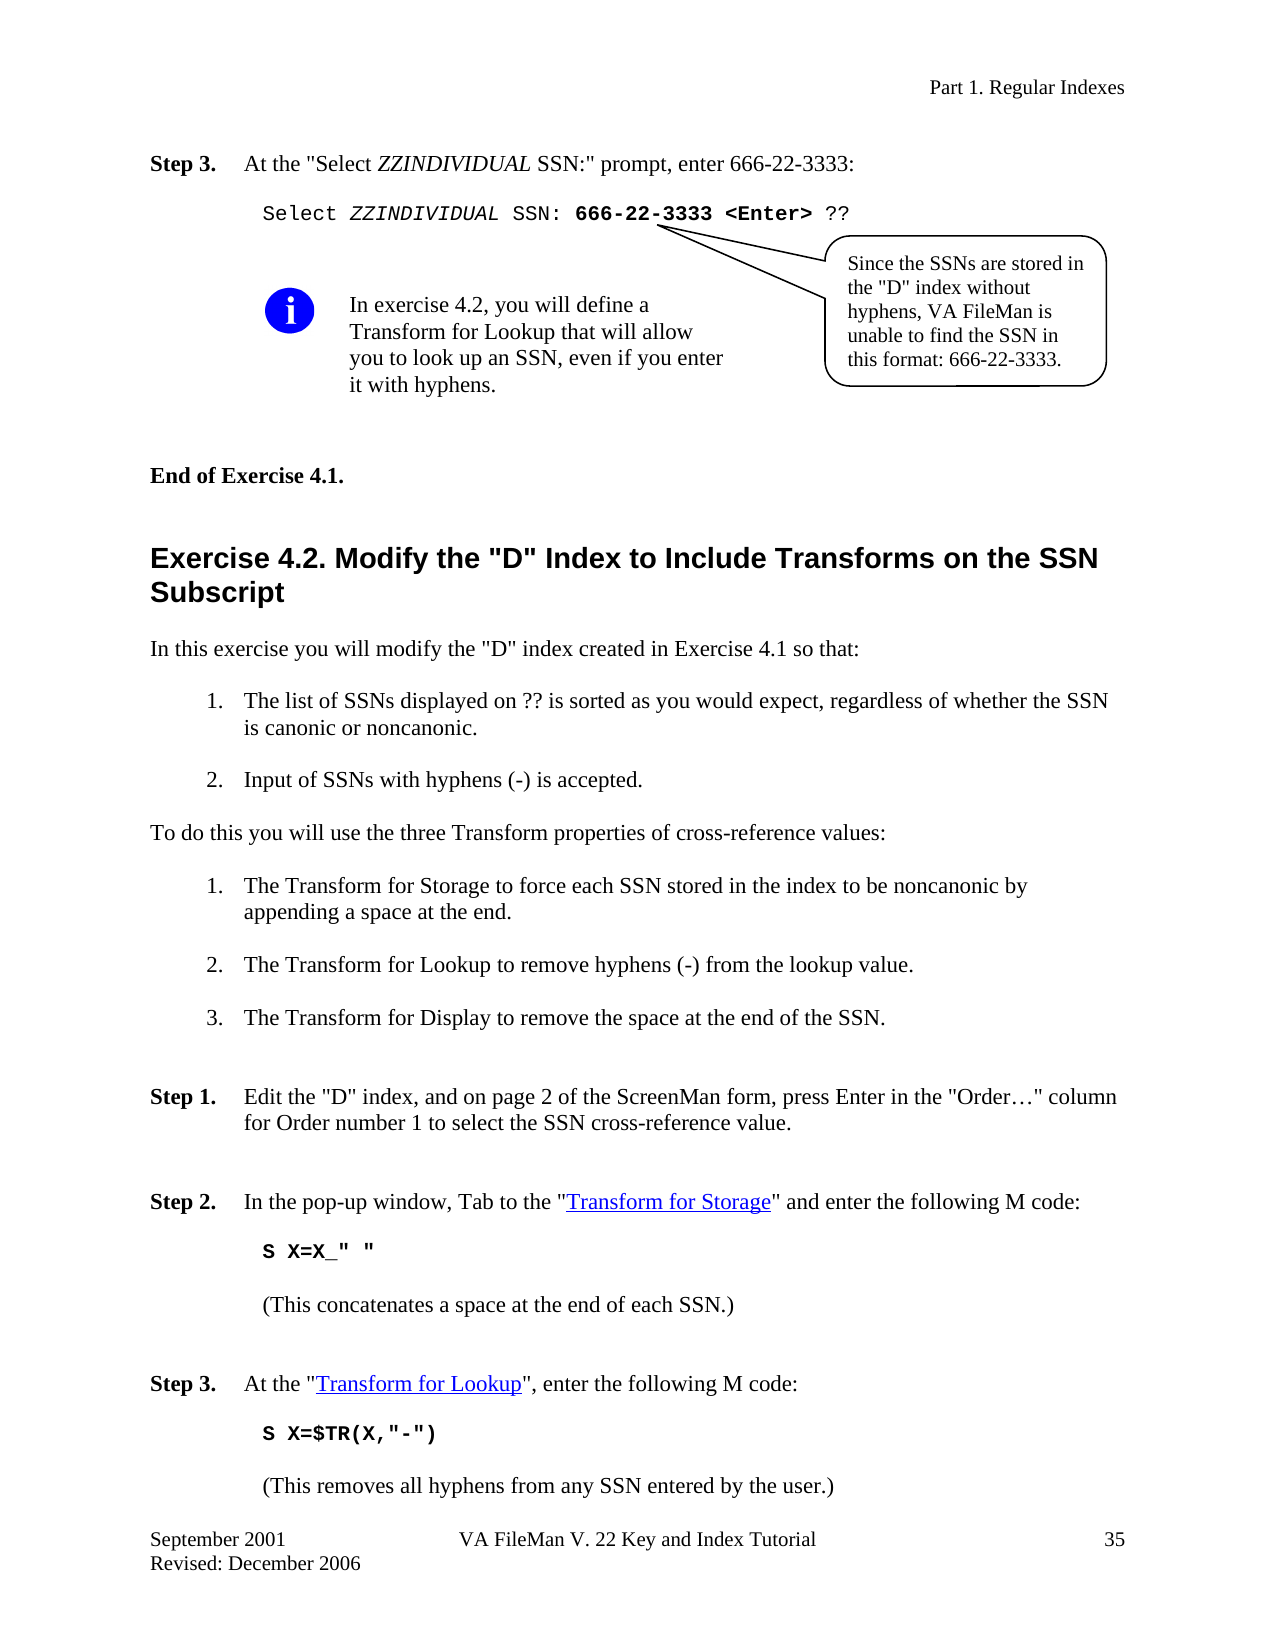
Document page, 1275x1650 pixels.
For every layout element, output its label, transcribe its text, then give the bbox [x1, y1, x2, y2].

text End of Exercise 4.1. [150, 462, 1125, 488]
table_header In exercise 4.2, you will define a Transform for Lookup that will allow you to look up an SSN, even if you enter it with hyphens. [332, 279, 742, 409]
text Select ZZINDIVIDUAL SSN: 666-22-3333 <Enter> ?? [262, 203, 1125, 226]
text 1. The list of SSNs displayed on ?? is sorted as you would expect, regardless of whether the SSN is canonic or noncanonic. [206, 687, 1125, 740]
picture [264, 285, 315, 336]
text In this exercise you will modify the "D" index created in Exercise 4.1 so that: [150, 635, 1125, 661]
text Since the SSNs are stored in the "D" index without hyphens, VA FileMan is unable to find the SSN in this format: 666-22-3333. [847, 251, 1084, 371]
text Step 3. At the "Select ZZINDIVIDUAL SSN:" prompt, enter 666-22-3333: [150, 150, 1125, 176]
table_header [255, 279, 332, 409]
text (This removes all hyphens from any SSN entered by the user.) [262, 1473, 1125, 1499]
text Step 3. At the "Transform for Lookup", enter the following M code: [150, 1370, 1125, 1396]
text 1. The Transform for Storage to force each SSN stored in the index to be noncanonic by appending a space at the end. [206, 872, 1125, 924]
text Step 1. Edit the "D" index, and on page 2 of the ScreenMan form, press Enter in the "Order…" column for Order number 1 to select the SSN cross-reference value. [150, 1083, 1125, 1135]
text 2. Input of SSNs with hyphens (-) is accepted. [206, 766, 1125, 793]
text S X=X_" " [262, 1241, 1125, 1264]
text 2. The Transform for Lookup to remove hyphens (-) from the lookup value. [206, 951, 1125, 977]
text (This concatenates a space at the end of each SSN.) [262, 1291, 1125, 1317]
subtitle Exercise 4.2. Modify the "D" Index to Include Transforms on the SSN Subscript [150, 541, 1125, 608]
text S X=$TR(X,"-") [262, 1423, 1125, 1446]
text To do this you will use the three Transform properties of cross-reference values: [150, 819, 1125, 846]
text 3. The Transform for Display to remove the space at the end of the SSN. [206, 1004, 1125, 1030]
text Step 2. In the pop-up window, Tab to the "Transform for Storage" and enter the following M code: [150, 1188, 1125, 1214]
